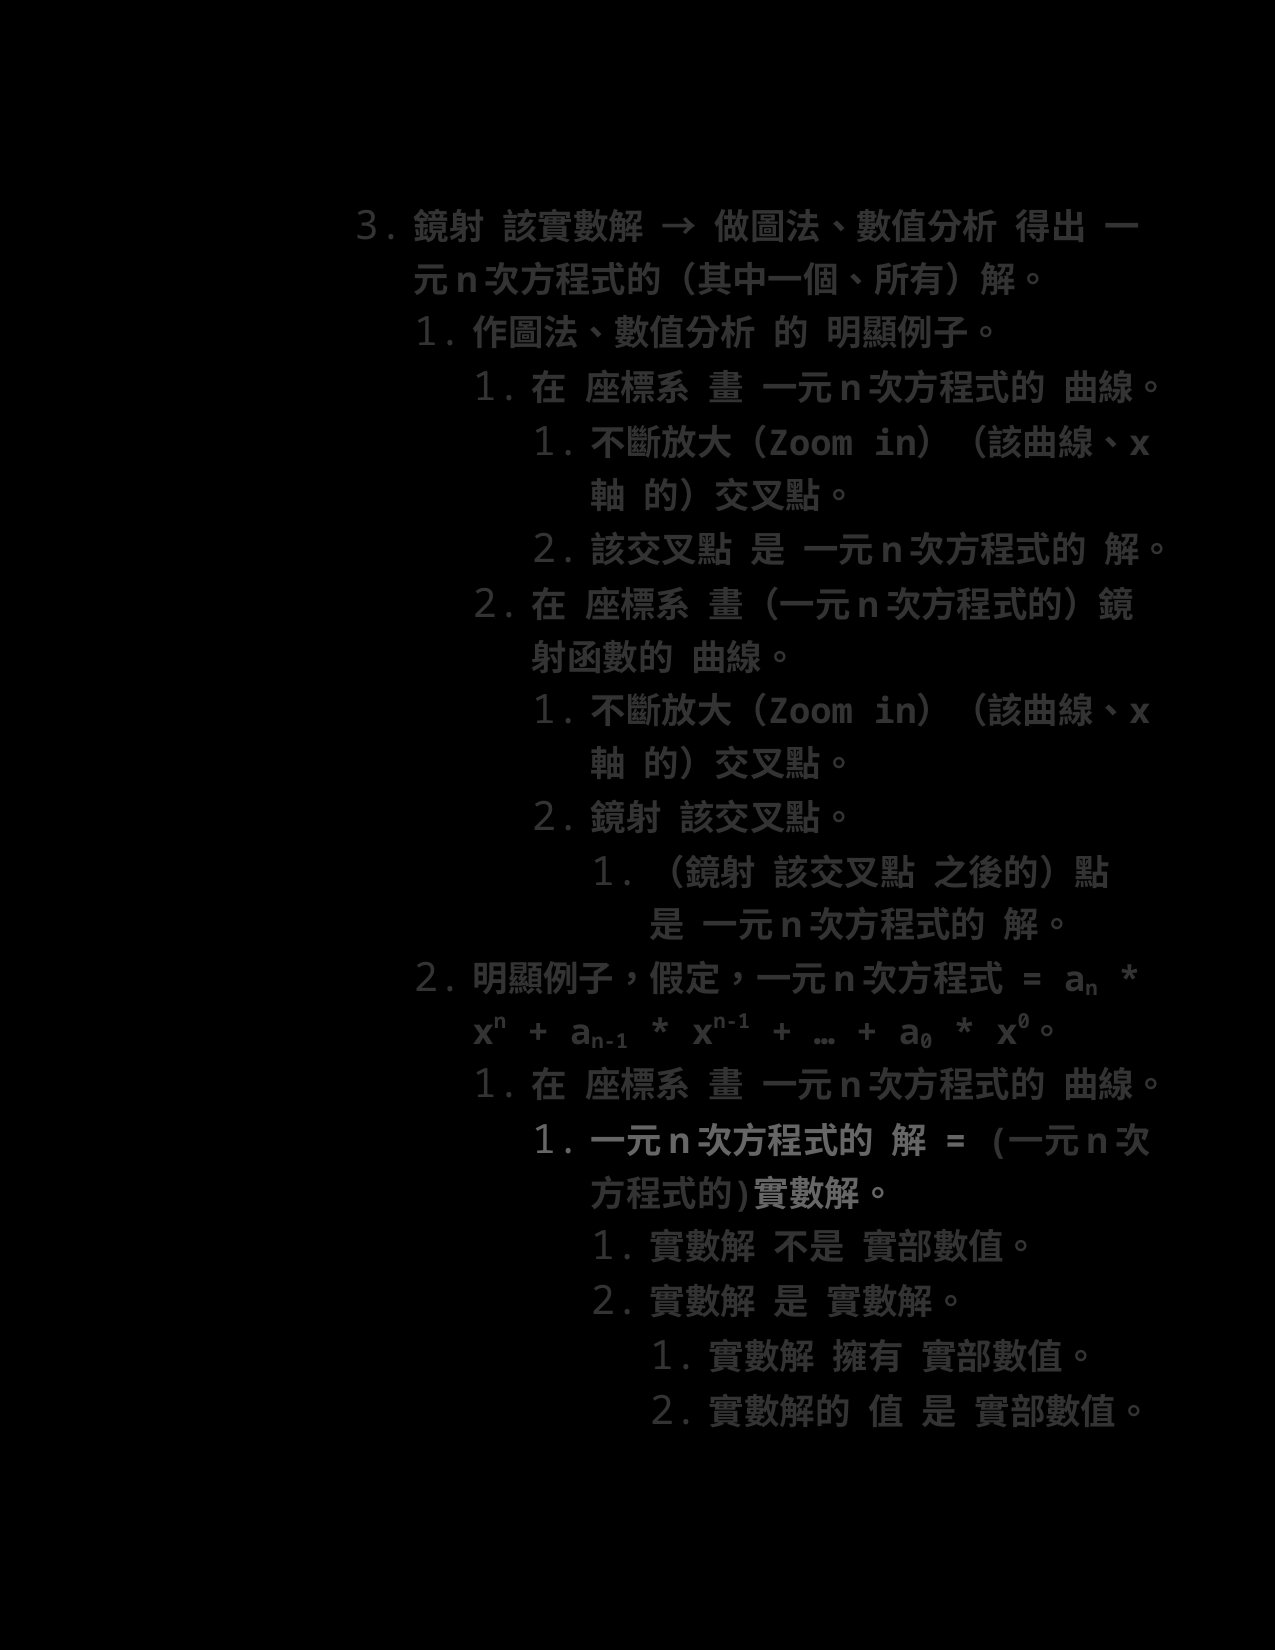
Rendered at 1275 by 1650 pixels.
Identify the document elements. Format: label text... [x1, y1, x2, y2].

list （鏡射 該交叉點 之後的）點 是 一元n次方程式的 解。 [591, 842, 1157, 948]
list 實數解 擁有 實部數值。 [649, 1326, 1157, 1382]
list 作圖法、數值分析 的 明顯例子。 [413, 302, 1157, 357]
list 不斷放大（Zoom in）（該曲線、x軸 的）交叉點。 [532, 680, 1157, 787]
list 在 座標系 畫（一元n次方程式的）鏡射函數的 曲線。 [472, 574, 1157, 680]
list 在 座標系 畫 一元n次方程式的 曲線。 [472, 357, 1157, 412]
list 明顯例子，假定，一元n次方程式 = an * xn + an-1 * xn-1 + … + a0 * x0。 [413, 948, 1157, 1055]
list 實數解的 值 是 實部數值。 [649, 1382, 1157, 1437]
list 鏡射 該交叉點。 [532, 787, 1157, 842]
list 在 座標系 畫 一元n次方程式的 曲線。 [472, 1055, 1157, 1110]
list 實數解 是 實數解。 [591, 1271, 1157, 1326]
list 該交叉點 是 一元n次方程式的 解。 [532, 519, 1157, 574]
list 不斷放大（Zoom in）（該曲線、x軸 的）交叉點。 [532, 412, 1157, 519]
list 一元n次方程式的 解 = (一元n次方程式的)實數解。 [532, 1110, 1157, 1216]
list 實數解 不是 實部數值。 [591, 1216, 1157, 1271]
list 鏡射 該實數解 → 做圖法、數值分析 得出 一元n次方程式的（其中一個、所有）解。 [354, 196, 1157, 302]
